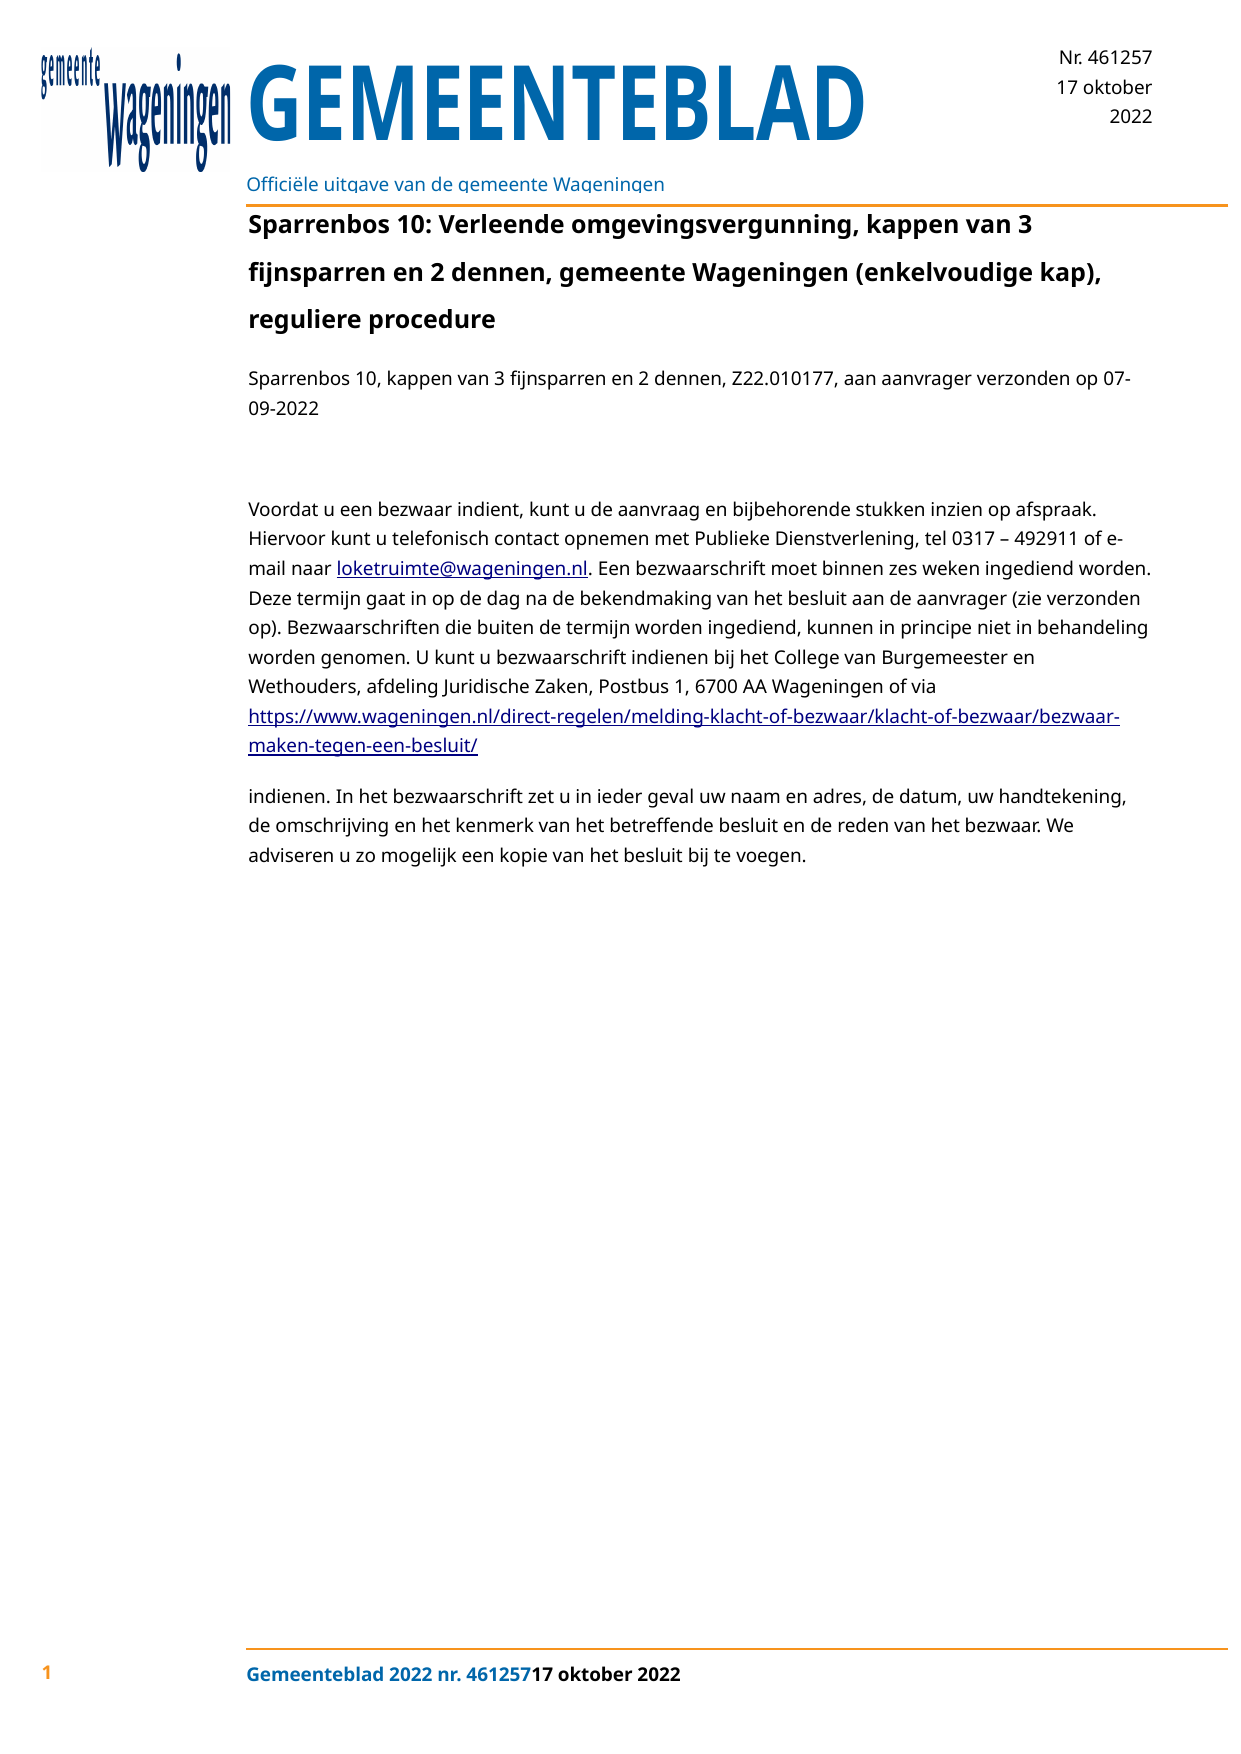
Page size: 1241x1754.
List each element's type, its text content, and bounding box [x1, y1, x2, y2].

text indienen. In het bezwaarschrift zet u in ieder geval uw naam en adres, de datum, uw handtekening, de omschrijving en het kenmerk van het betreffende besluit en de reden van het bezwaar. We adviseren u zo mogelijk een kopie van het besluit bij te voegen. [248, 783, 1152, 868]
text Sparrenbos 10: Verleende omgevingsvergunning, kappen van 3 fijnsparren en 2 dennen, gemeente Wageningen (enkelvoudige kap), reguliere procedure [248, 207, 1152, 336]
picture [41, 47, 231, 172]
text Voordat u een bezwaar indient, kunt u de aanvraag en bijbehorende stukken inzien op afspraak. Hiervoor kunt u telefonisch contact opnemen met Publieke Dienstverlening, tel 0317 – 492911 of e-mail naar loketruimte@wageningen.nl. Een bezwaarschrift moet binnen zes weken ingediend worden. Deze termijn gaat in op de dag na de bekendmaking van het besluit aan de aanvrager (zie verzonden op). Bezwaarschriften die buiten de termijn worden ingediend, kunnen in principe niet in behandeling worden genomen. U kunt u bezwaarschrift indienen bij het College van Burgemeester en Wethouders, afdeling Juridische Zaken, Postbus 1, 6700 AA Wageningen of via https://www.wageningen.nl/direct-regelen/melding-klacht-of-bezwaar/klacht-of-bezwaar/bezwaar-maken-tegen-een-besluit/ [248, 496, 1152, 758]
text Sparrenbos 10, kappen van 3 fijnsparren en 2 dennen, Z22.010177, aan aanvrager verzonden op 07-09-2022 [248, 366, 1152, 421]
